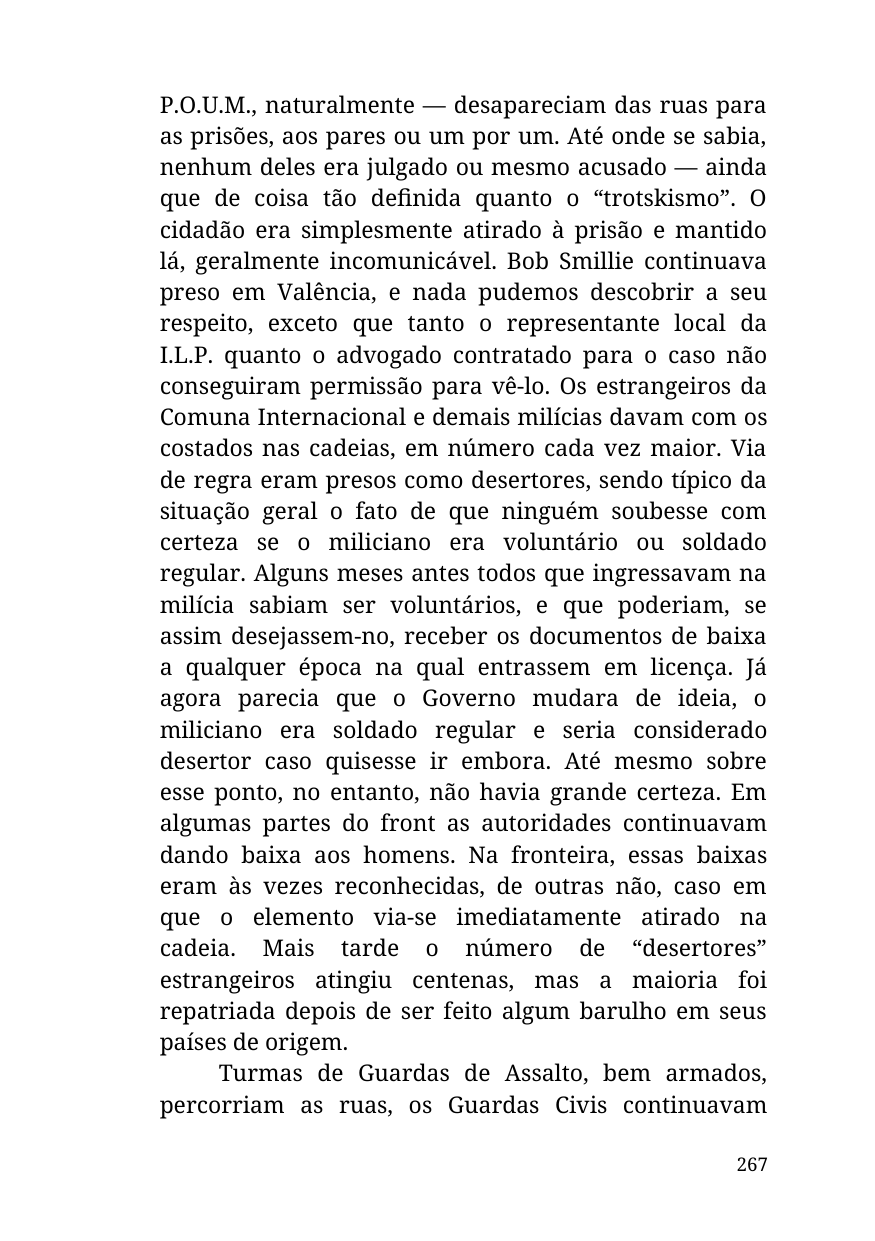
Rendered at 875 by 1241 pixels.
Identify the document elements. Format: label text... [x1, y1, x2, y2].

text Turmas de Guardas de Assalto, bem armados, percorriam as ruas, os Guardas Civis continuavam [159, 1057, 768, 1120]
text P.O.U.M., naturalmente — desapareciam das ruas para as prisões, aos pares ou um por um. Até onde se sabia, nenhum deles era julgado ou mesmo acusado — ainda que de coisa tão definida quanto o “trotskismo”. O cidadão era simplesmente atirado à prisão e mantido lá, geralmente incomunicável. Bob Smillie continuava preso em Valência, e nada pudemos descobrir a seu respeito, exceto que tanto o representante local da I.L.P. quanto o advogado contratado para o caso não conseguiram permissão para vê-lo. Os estrangeiros da Comuna Internacional e demais milícias davam com os costados nas cadeias, em número cada vez maior. Via de regra eram presos como desertores, sendo típico da situação geral o fato de que ninguém soubesse com certeza se o miliciano era voluntário ou soldado regular. Alguns meses antes todos que ingressavam na milícia sabiam ser voluntários, e que poderiam, se assim desejassem-no, receber os documentos de baixa a qualquer época na qual entrassem em licença. Já agora parecia que o Governo mudara de ideia, o miliciano era soldado regular e seria considerado desertor caso quisesse ir embora. Até mesmo sobre esse ponto, no entanto, não havia grande certeza. Em algumas partes do front as autoridades continuavam dando baixa aos homens. Na fronteira, essas baixas eram às vezes reconhecidas, de outras não, caso em que o elemento via-se imediatamente atirado na cadeia. Mais tarde o número de “desertores” estrangeiros atingiu centenas, mas a maioria foi repatriada depois de ser feito algum barulho em seus países de origem. [159, 88, 768, 1057]
